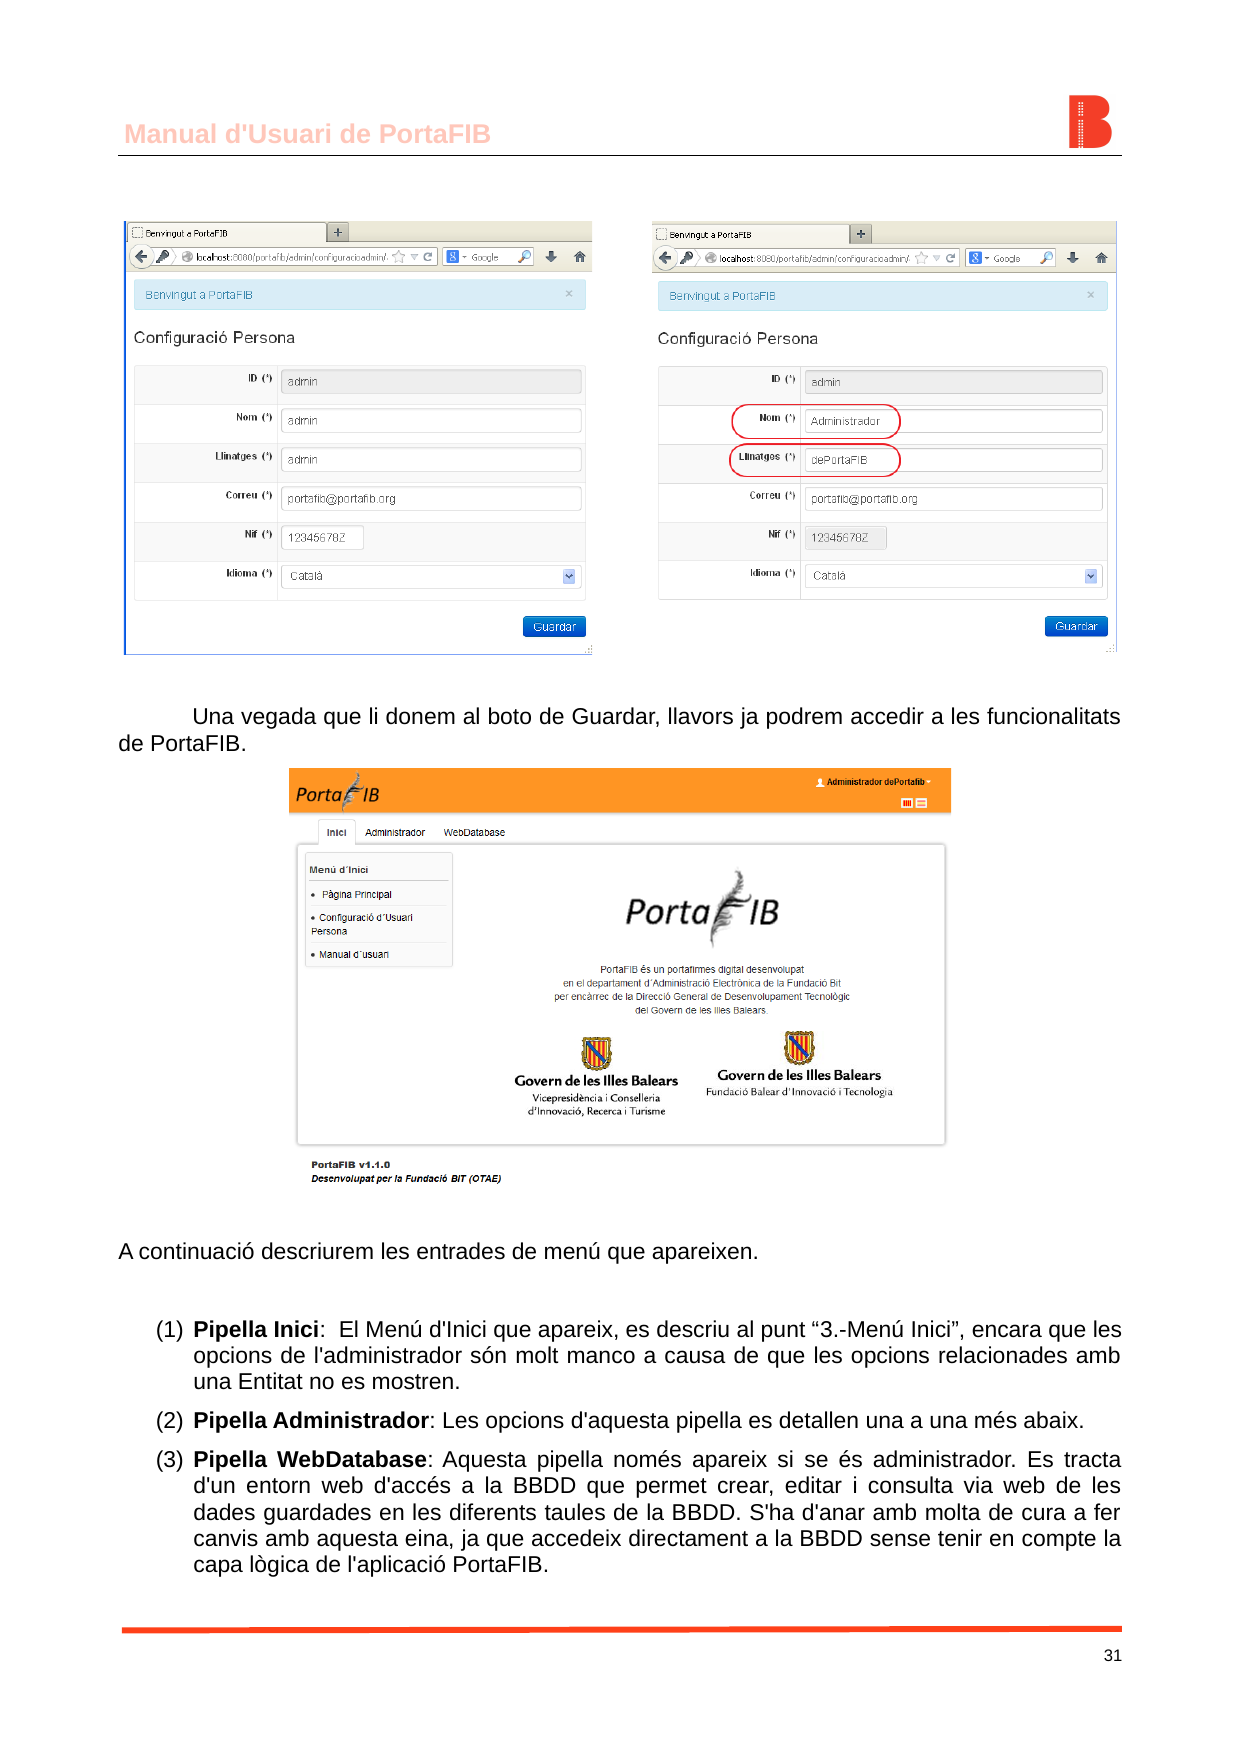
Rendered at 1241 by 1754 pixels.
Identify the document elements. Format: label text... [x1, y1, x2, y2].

picture [1063, 94, 1117, 150]
list Pipella Inici: El Menú d'Inici que apareix, es descriu al punt “3.-Menú Inici”, encara que les opcions de l'administrador són molt manco a causa de que les opcions relacionades amb una Entitat no es mostren. [156, 1316, 1122, 1394]
list Pipella WebDatabase: Aquesta pipella només apareix si se és administrador. Es tracta d'un entorn web d'accés a la BBDD que permet crear, editar i consulta via web de les dades guardades en les diferents taules de la BBDD. S'ha d'anar amb molta de cura a fer canvis amb aquesta eina, ja que accedeix directament a la BBDD sense tenir en compte la capa lògica de l'aplicació PortaFIB. [156, 1446, 1122, 1578]
list Pipella Administrador: Les opcions d'aquesta pipella es detallen una a una més abaix. [156, 1407, 1122, 1433]
picture [289, 768, 952, 1187]
text Una vegada que li donem al boto de Guardar, llavors ja podrem accedir a les funcionalitats de PortaFIB. [118, 703, 1122, 756]
text A continuació descriurem les entrades de menú que apareixen. [118, 1238, 1122, 1264]
picture [652, 221, 1117, 652]
table_header [620, 216, 1122, 703]
picture [123, 221, 593, 655]
table_header [118, 216, 620, 703]
